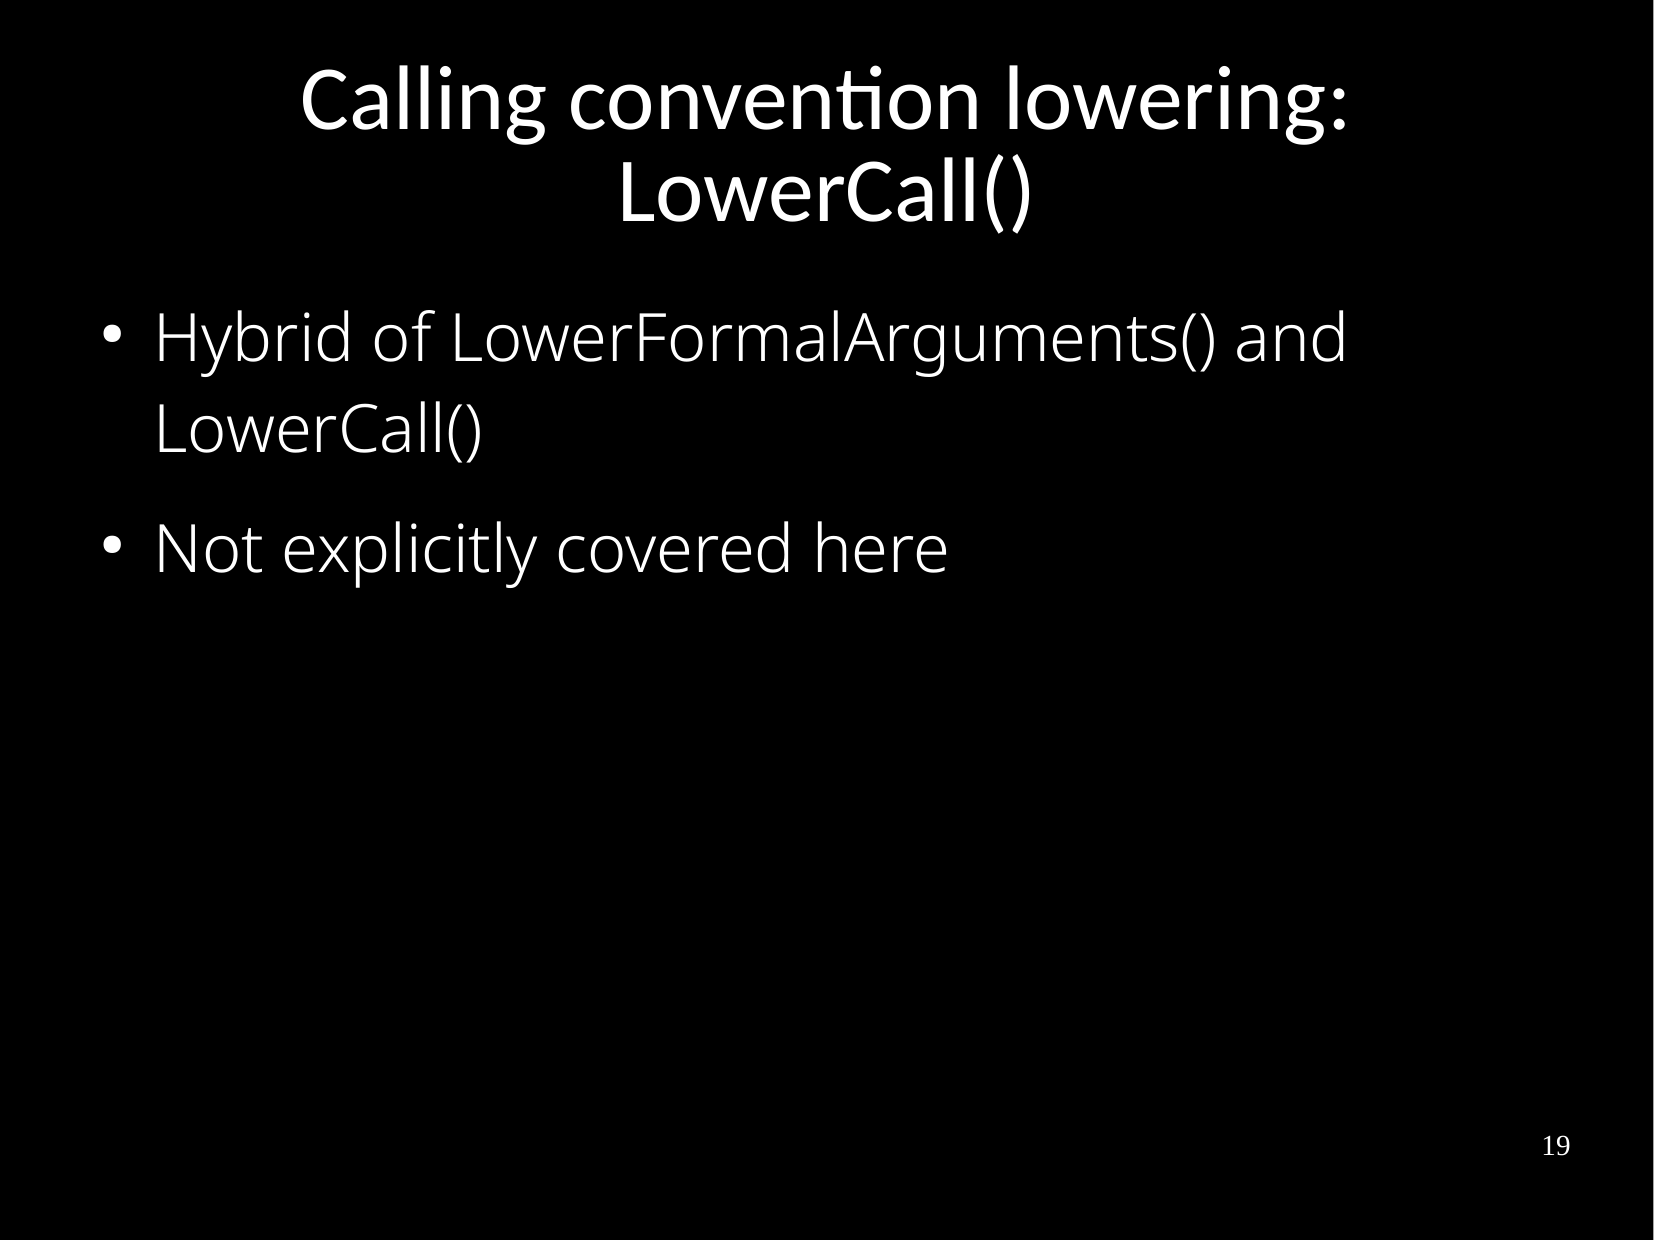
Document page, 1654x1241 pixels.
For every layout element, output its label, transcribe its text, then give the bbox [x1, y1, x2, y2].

title Calling convention lowering: LowerCall() [82, 45, 1571, 261]
list Hybrid of LowerFormalArguments() and LowerCall() Not explicitly covered here [82, 290, 1571, 1134]
